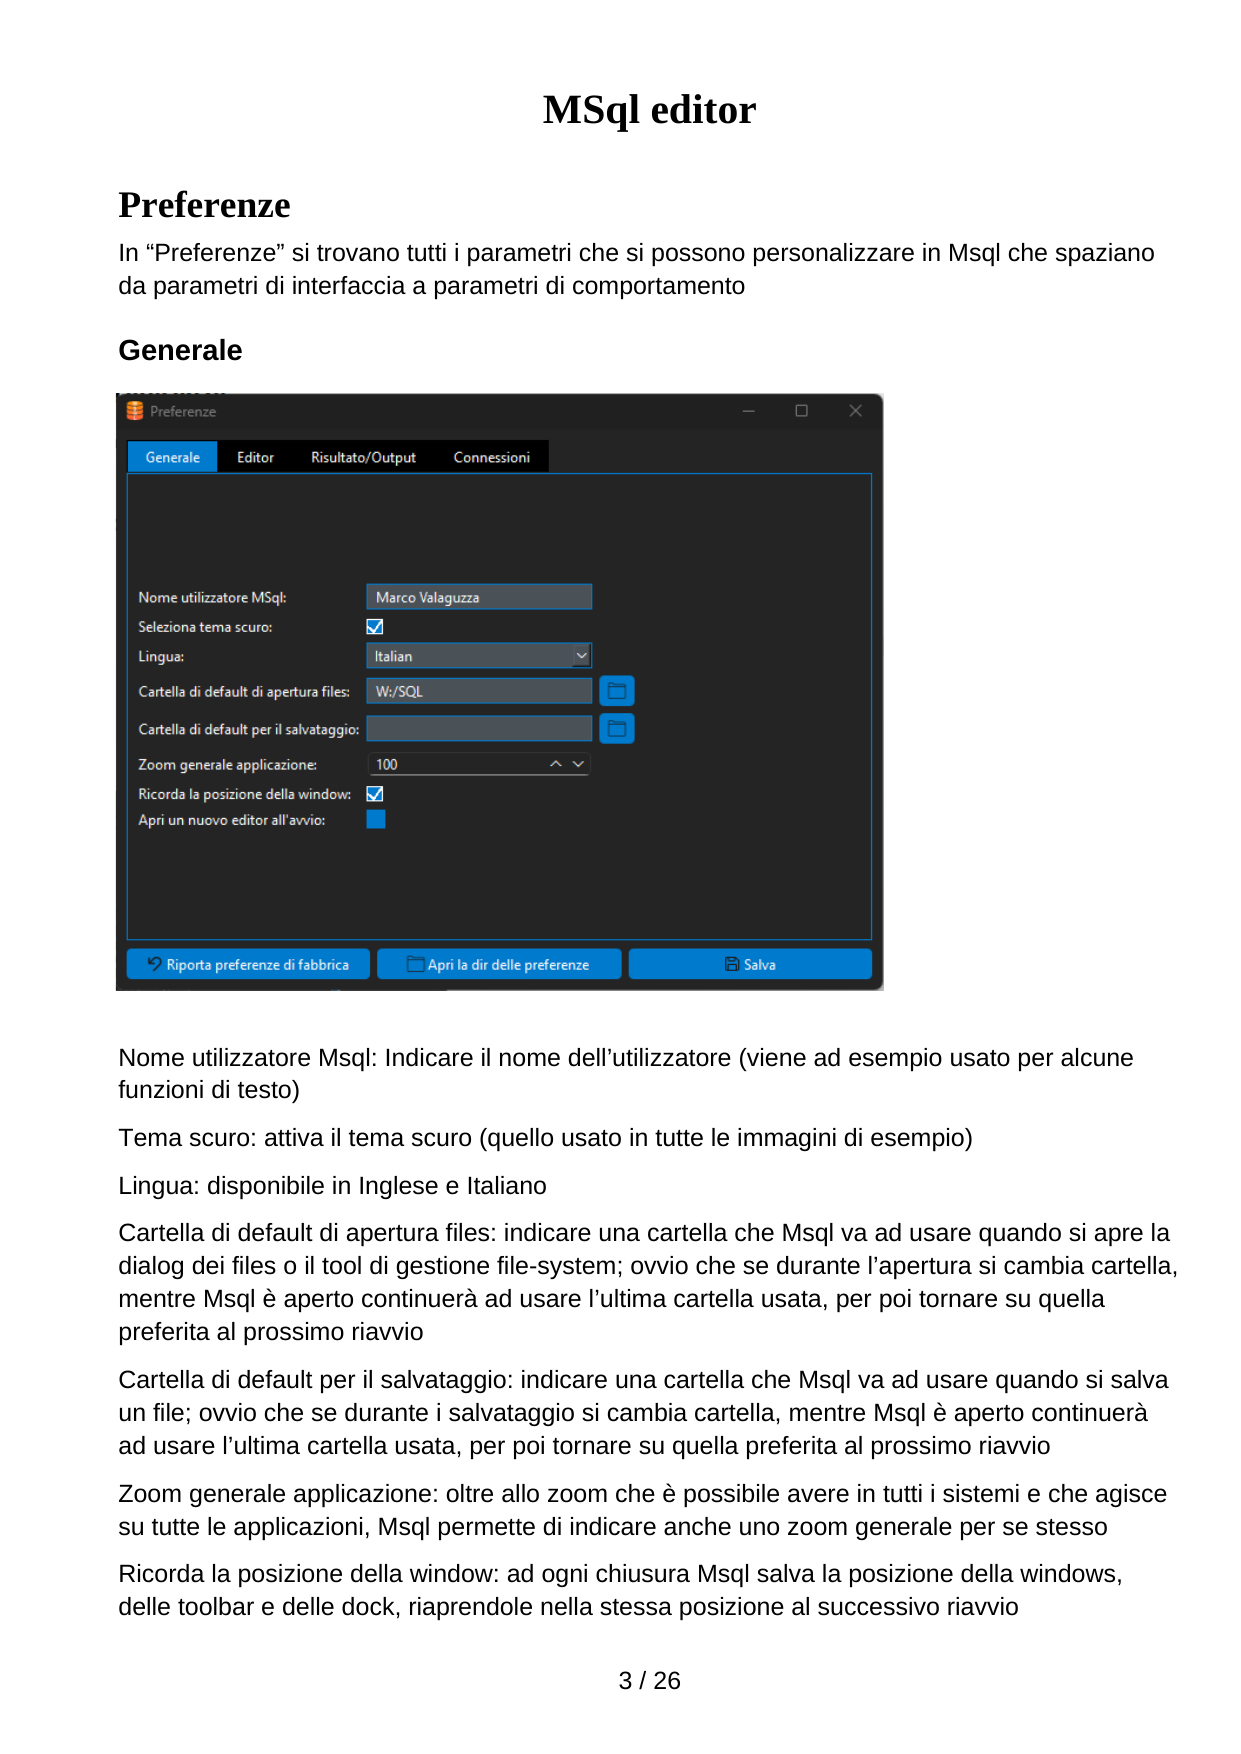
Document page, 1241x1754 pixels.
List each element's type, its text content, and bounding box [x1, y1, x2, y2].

subtitle Generale [118, 333, 1181, 367]
text Tema scuro: attiva il tema scuro (quello usato in tutte le immagini di esempio) [118, 1123, 1181, 1152]
text Lingua: disponibile in Inglese e Italiano [118, 1171, 1181, 1199]
text Ricorda la posizione della window: ad ogni chiusura Msql salva la posizione della windows, delle toolbar e delle dock, riaprendole nella stessa posizione al successivo riavvio [118, 1559, 1181, 1621]
text In “Preferenze” si trovano tutti i parametri che si possono personalizzare in Msql che spaziano da parametri di interfaccia a parametri di comportamento [118, 238, 1181, 300]
picture [115, 393, 884, 991]
text Cartella di default di apertura files: indicare una cartella che Msql va ad usare quando si apre la dialog dei files o il tool di gestione file-system; ovvio che se durante l’apertura si cambia cartella, mentre Msql è aperto continuerà ad usare l’ultima cartella usata, per poi tornare su quella preferita al prossimo riavvio [118, 1218, 1181, 1346]
text Zoom generale applicazione: oltre allo zoom che è possibile avere in tutti i sistemi e che agisce su tutte le applicazioni, Msql permette di indicare anche uno zoom generale per se stesso [118, 1479, 1181, 1540]
text Cartella di default per il salvataggio: indicare una cartella che Msql va ad usare quando si salva un file; ovvio che se durante i salvataggio si cambia cartella, mentre Msql è aperto continuerà ad usare l’ultima cartella usata, per poi tornare su quella preferita al prossimo riavvio [118, 1365, 1181, 1460]
text Nome utilizzatore Msql: Indicare il nome dell’utilizzatore (viene ad esempio usato per alcune funzioni di testo) [118, 1042, 1181, 1104]
subtitle Preferenze [118, 182, 1181, 225]
